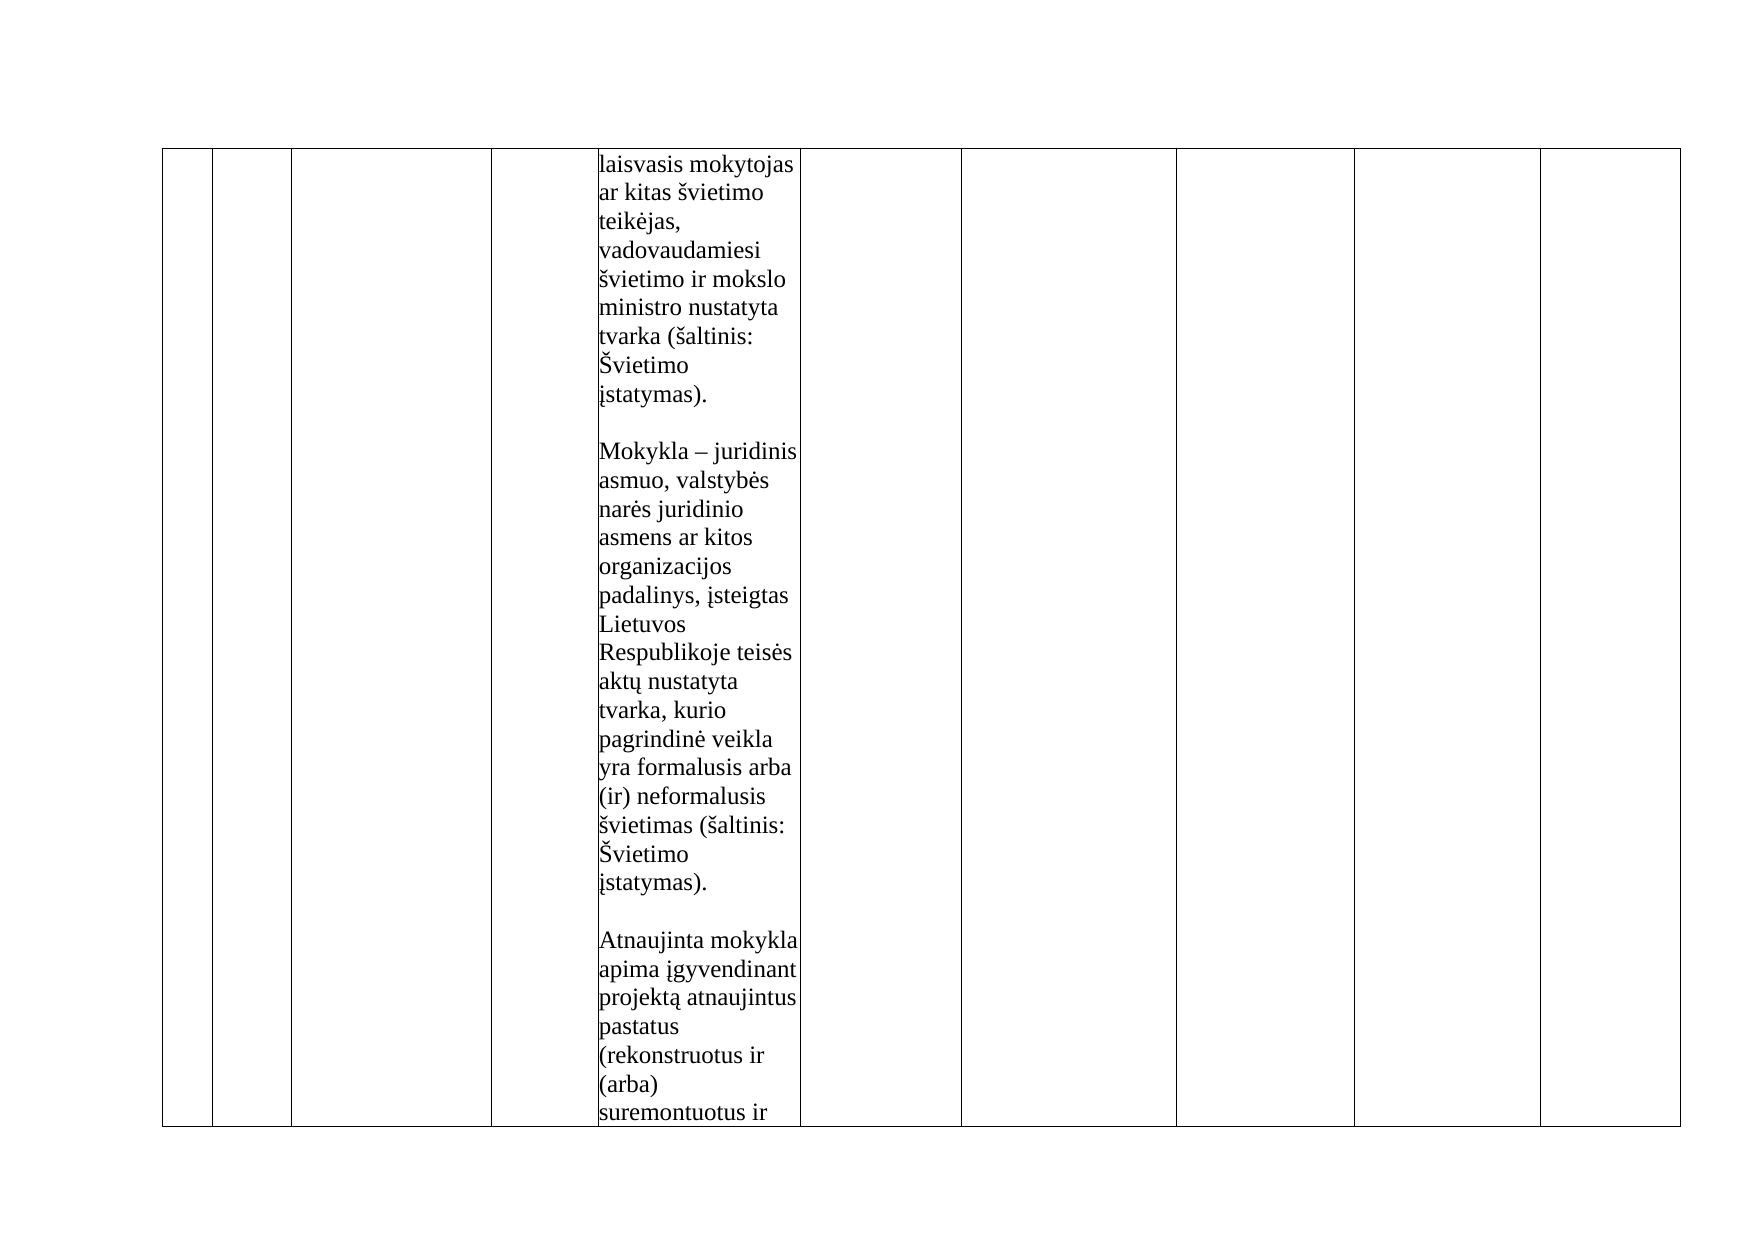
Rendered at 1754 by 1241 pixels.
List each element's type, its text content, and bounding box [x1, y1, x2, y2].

table_cell laisvasis mokytojas ar kitas švietimo teikėjas, vadovaudamiesi švietimo ir mokslo ministro nustatyta tvarka (šaltinis: Švietimo įstatymas). Mokykla – juridinis asmuo, valstybės narės juridinio asmens ar kitos organizacijos padalinys, įsteigtas Lietuvos Respublikoje teisės aktų nustatyta tvarka, kurio pagrindinė veikla yra formalusis arba (ir) neformalusis švietimas (šaltinis: Švietimo įstatymas). Atnaujinta mokykla apima įgyvendinant projektą atnaujintus pastatus (rekonstruotus ir (arba) suremontuotus ir [599, 149, 800, 1126]
table_cell [1541, 149, 1680, 1126]
table_cell [213, 149, 291, 1126]
table_cell [492, 149, 598, 1126]
table_cell [1177, 149, 1354, 1126]
table_cell [801, 149, 961, 1126]
table_cell [962, 149, 1176, 1126]
table_cell [1355, 149, 1540, 1126]
table_cell [163, 149, 212, 1126]
table_cell [292, 149, 491, 1126]
